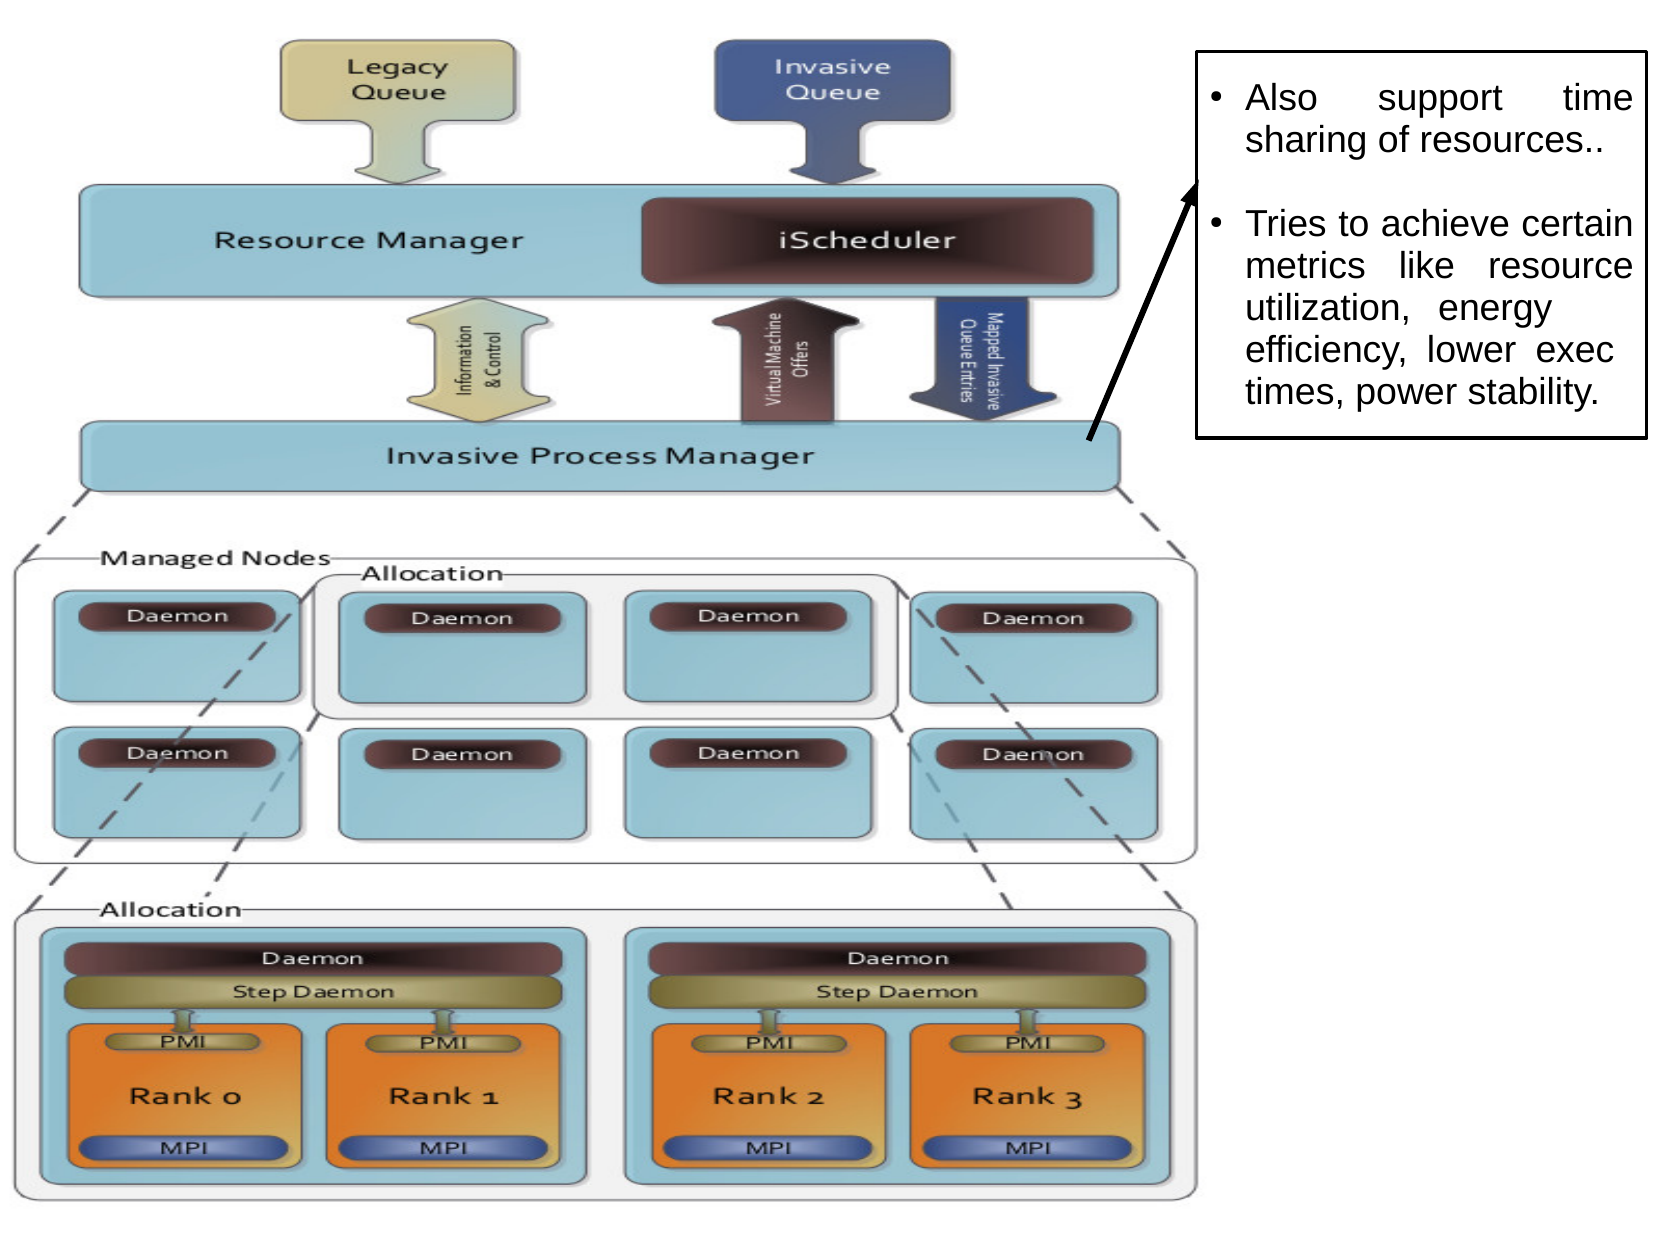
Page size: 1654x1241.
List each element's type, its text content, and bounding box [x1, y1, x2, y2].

picture [0, 7, 1265, 1235]
text_box Also support time sharing of resources.. Tries to achieve certain metrics like resource utilization, energy efficiency, lower exec times, power stability. [1196, 51, 1647, 438]
